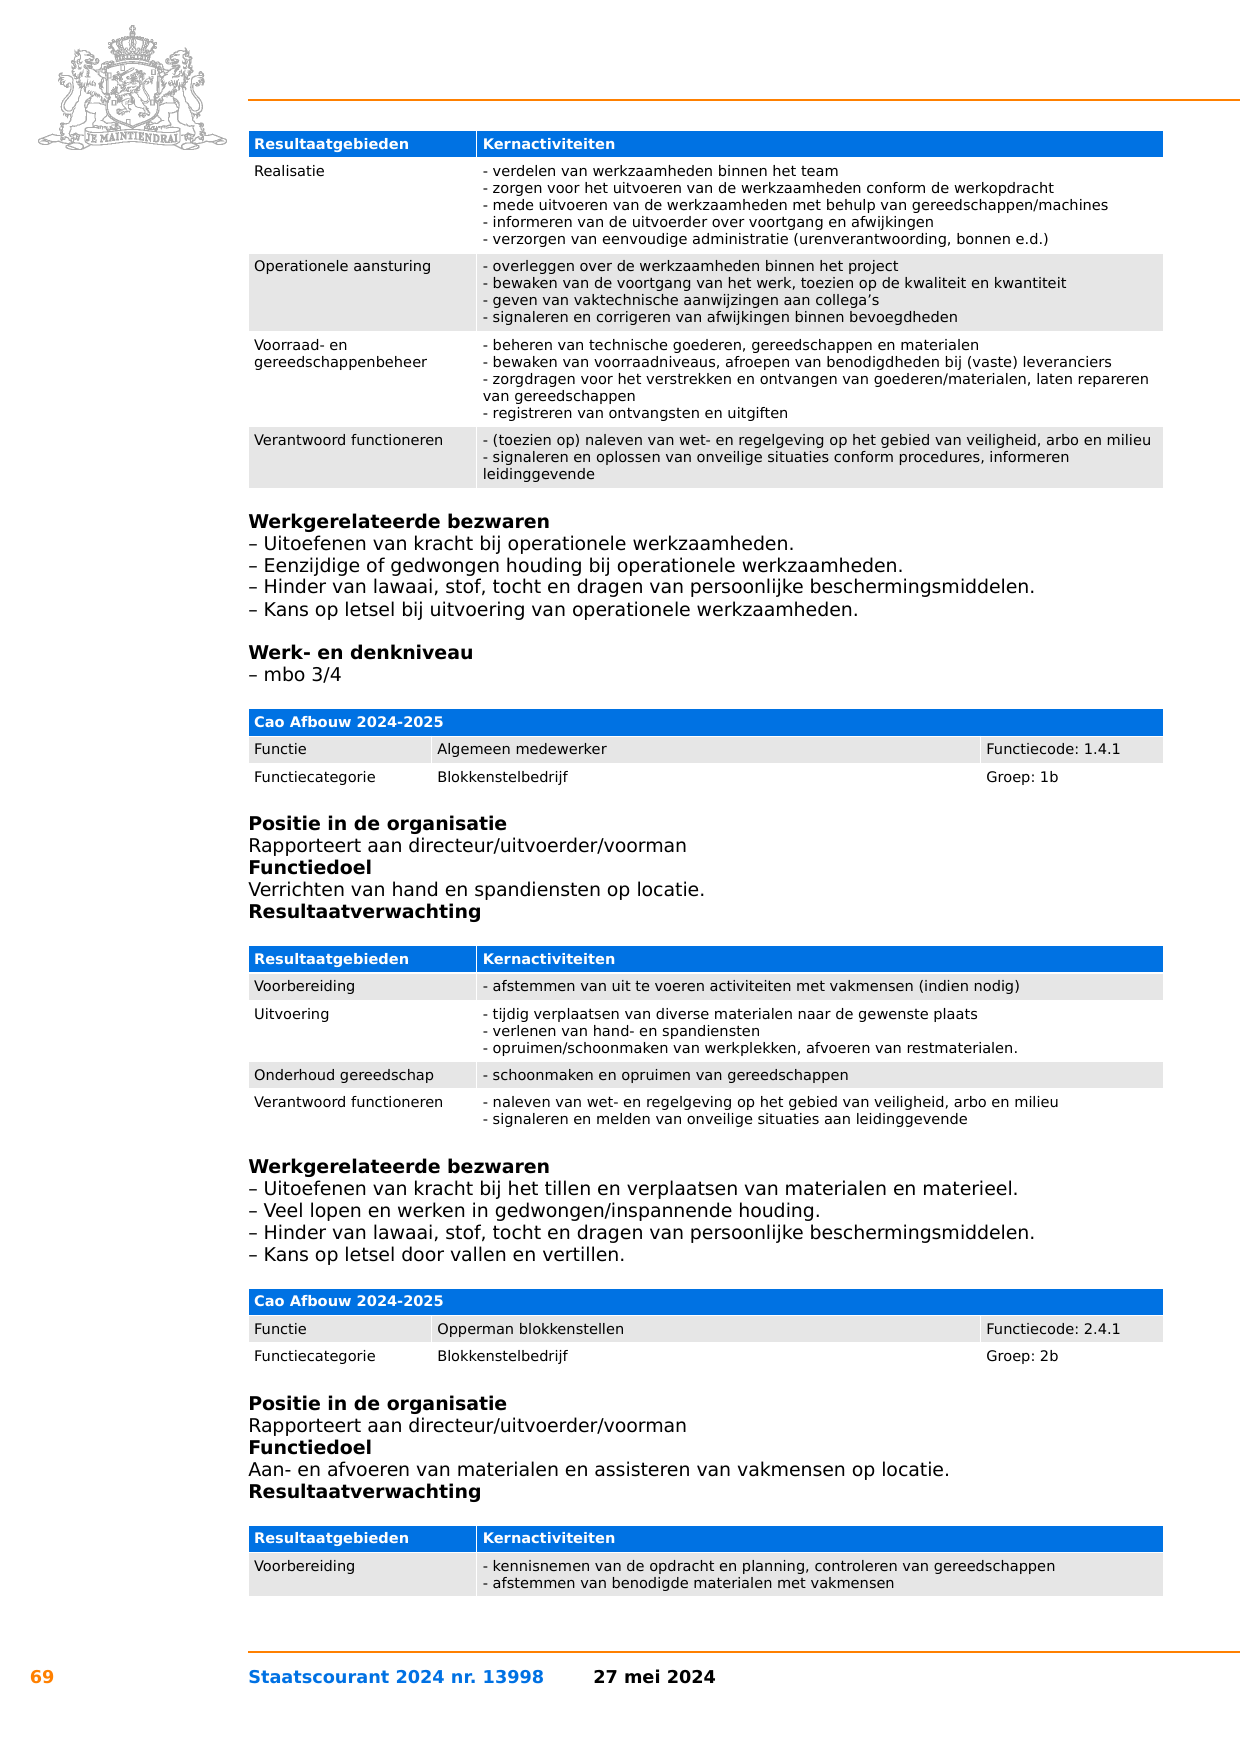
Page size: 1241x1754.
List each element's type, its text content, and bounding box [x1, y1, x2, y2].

table_cell Blokkenstelbedrijf [432, 1344, 980, 1370]
text Werk- en denkniveau [248, 642, 1163, 664]
text – Kans op letsel bij uitvoering van operationele werkzaamheden. [248, 598, 1163, 620]
table_cell - beheren van technische goederen, gereedschappen en materialen - bewaken van voorraadniveaus, afroepen van benodigdheden bij (vaste) leveranciers - zorgdragen voor het verstrekken en ontvangen van goederen/materialen, laten repareren van gereedschappen - registreren van ontvangsten en uitgiften [477, 332, 1163, 426]
table_cell - schoonmaken en opruimen van gereedschappen [477, 1062, 1163, 1088]
text Werkgerelateerde bezwaren [248, 511, 1163, 532]
table_header Cao Afbouw 2024-2025 [249, 709, 1163, 736]
table_cell Blokkenstelbedrijf [432, 764, 980, 790]
table_cell Operationele aansturing [249, 254, 476, 331]
picture [38, 25, 227, 150]
text – Uitoefenen van kracht bij operationele werkzaamheden. [248, 532, 1163, 554]
table_cell Realisatie [249, 158, 476, 253]
table_cell - overleggen over de werkzaamheden binnen het project - bewaken van de voortgang van het werk, toezien op de kwaliteit en kwantiteit - geven van vaktechnische aanwijzingen aan collega’s - signaleren en corrigeren van afwijkingen binnen bevoegdheden [477, 254, 1163, 331]
text Functiedoel [248, 1437, 1163, 1459]
table_cell Functiecategorie [249, 1344, 431, 1370]
table_cell Onderhoud gereedschap [249, 1062, 476, 1088]
table_header Resultaatgebieden [249, 946, 476, 972]
text – Kans op letsel door vallen en vertillen. [248, 1244, 1163, 1266]
text Rapporteert aan directeur/uitvoerder/voorman [248, 1415, 1163, 1437]
table_cell Voorraad- en gereedschappenbeheer [249, 332, 476, 426]
table_cell Functiecode: 1.4.1 [981, 737, 1163, 763]
table_cell Groep: 1b [981, 764, 1163, 790]
text – Hinder van lawaai, stof, tocht en dragen van persoonlijke beschermingsmiddelen. [248, 1222, 1163, 1244]
table_cell Algemeen medewerker [432, 737, 980, 763]
text Resultaatverwachting [248, 1481, 1163, 1503]
text – Hinder van lawaai, stof, tocht en dragen van persoonlijke beschermingsmiddelen. [248, 576, 1163, 598]
table_cell Functiecode: 2.4.1 [981, 1316, 1163, 1342]
table_header Kernactiviteiten [477, 946, 1163, 972]
table_cell Verantwoord functioneren [249, 1090, 476, 1133]
table_cell - (toezien op) naleven van wet- en regelgeving op het gebied van veiligheid, arbo en milieu - signaleren en oplossen van onveilige situaties conform procedures, informeren leidinggevende [477, 427, 1163, 488]
table_cell - naleven van wet- en regelgeving op het gebied van veiligheid, arbo en milieu - signaleren en melden van onveilige situaties aan leidinggevende [477, 1090, 1163, 1133]
table_header Kernactiviteiten [477, 131, 1163, 157]
text Resultaatverwachting [248, 901, 1163, 923]
table_cell Functiecategorie [249, 764, 431, 790]
table_cell - afstemmen van uit te voeren activiteiten met vakmensen (indien nodig) [477, 974, 1163, 1000]
text Positie in de organisatie [248, 813, 1163, 835]
table_cell Groep: 2b [981, 1344, 1163, 1370]
text – Uitoefenen van kracht bij het tillen en verplaatsen van materialen en materieel. [248, 1178, 1163, 1200]
text Aan- en afvoeren van materialen en assisteren van vakmensen op locatie. [248, 1459, 1163, 1481]
table_header Cao Afbouw 2024-2025 [249, 1289, 1163, 1315]
table_cell - tijdig verplaatsen van diverse materialen naar de gewenste plaats - verlenen van hand- en spandiensten - opruimen/schoonmaken van werkplekken, afvoeren van restmaterialen. [477, 1001, 1163, 1061]
table_header Resultaatgebieden [249, 1526, 476, 1552]
text Verrichten van hand en spandiensten op locatie. [248, 879, 1163, 901]
text Werkgerelateerde bezwaren [248, 1156, 1163, 1178]
text – Eenzijdige of gedwongen houding bij operationele werkzaamheden. [248, 554, 1163, 576]
table_header Kernactiviteiten [477, 1526, 1163, 1552]
table_header Resultaatgebieden [249, 131, 476, 157]
table_cell Verantwoord functioneren [249, 427, 476, 488]
table_cell - verdelen van werkzaamheden binnen het team - zorgen voor het uitvoeren van de werkzaamheden conform de werkopdracht - mede uitvoeren van de werkzaamheden met behulp van gereedschappen/machines - informeren van de uitvoerder over voortgang en afwijkingen - verzorgen van eenvoudige administratie (urenverantwoording, bonnen e.d.) [477, 158, 1163, 253]
table_cell Opperman blokkenstellen [432, 1316, 980, 1342]
table_cell Functie [249, 737, 431, 763]
table_cell Voorbereiding [249, 1553, 476, 1596]
text Positie in de organisatie [248, 1393, 1163, 1415]
text Functiedoel [248, 857, 1163, 879]
table_cell Voorbereiding [249, 974, 476, 1000]
text – mbo 3/4 [248, 664, 1163, 686]
table_cell Uitvoering [249, 1001, 476, 1061]
text – Veel lopen en werken in gedwongen/inspannende houding. [248, 1200, 1163, 1222]
table_cell Functie [249, 1316, 431, 1342]
text Rapporteert aan directeur/uitvoerder/voorman [248, 835, 1163, 857]
table_cell - kennisnemen van de opdracht en planning, controleren van gereedschappen - afstemmen van benodigde materialen met vakmensen [477, 1553, 1163, 1596]
